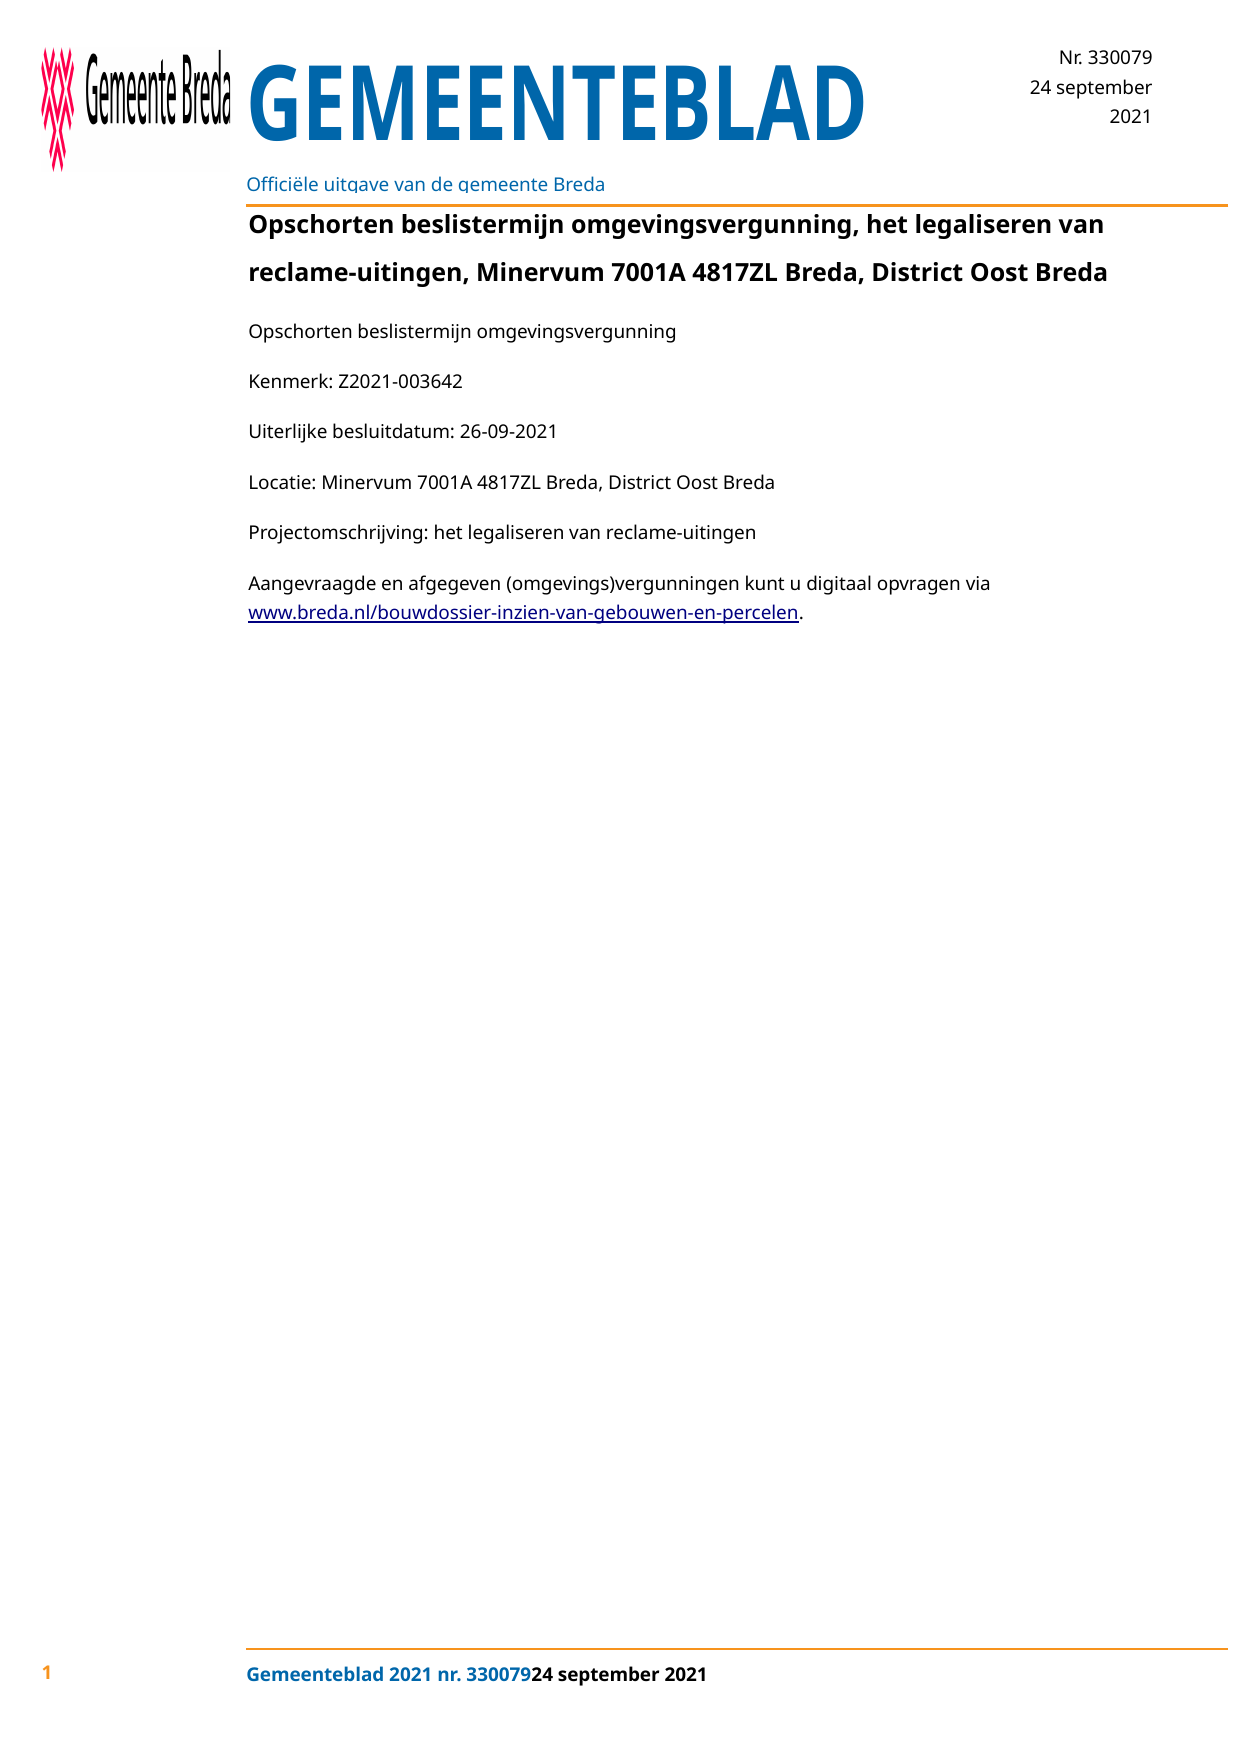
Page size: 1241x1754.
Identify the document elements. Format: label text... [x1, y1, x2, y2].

text Kenmerk: Z2021-003642 [248, 368, 1152, 394]
text Opschorten beslistermijn omgevingsvergunning, het legaliseren van reclame-uitingen, Minervum 7001A 4817ZL Breda, District Oost Breda [248, 207, 1152, 288]
text Opschorten beslistermijn omgevingsvergunning [248, 318, 1152, 344]
text Aangevraagde en afgegeven (omgevings)vergunningen kunt u digitaal opvragen via www.breda.nl/bouwdossier-inzien-van-gebouwen-en-percelen. [248, 570, 1152, 625]
text Locatie: Minervum 7001A 4817ZL Breda, District Oost Breda [248, 469, 1152, 495]
text Projectomschrijving: het legaliseren van reclame-uitingen [248, 519, 1152, 545]
text Uiterlijke besluitdatum: 26-09-2021 [248, 419, 1152, 444]
picture [41, 47, 231, 172]
